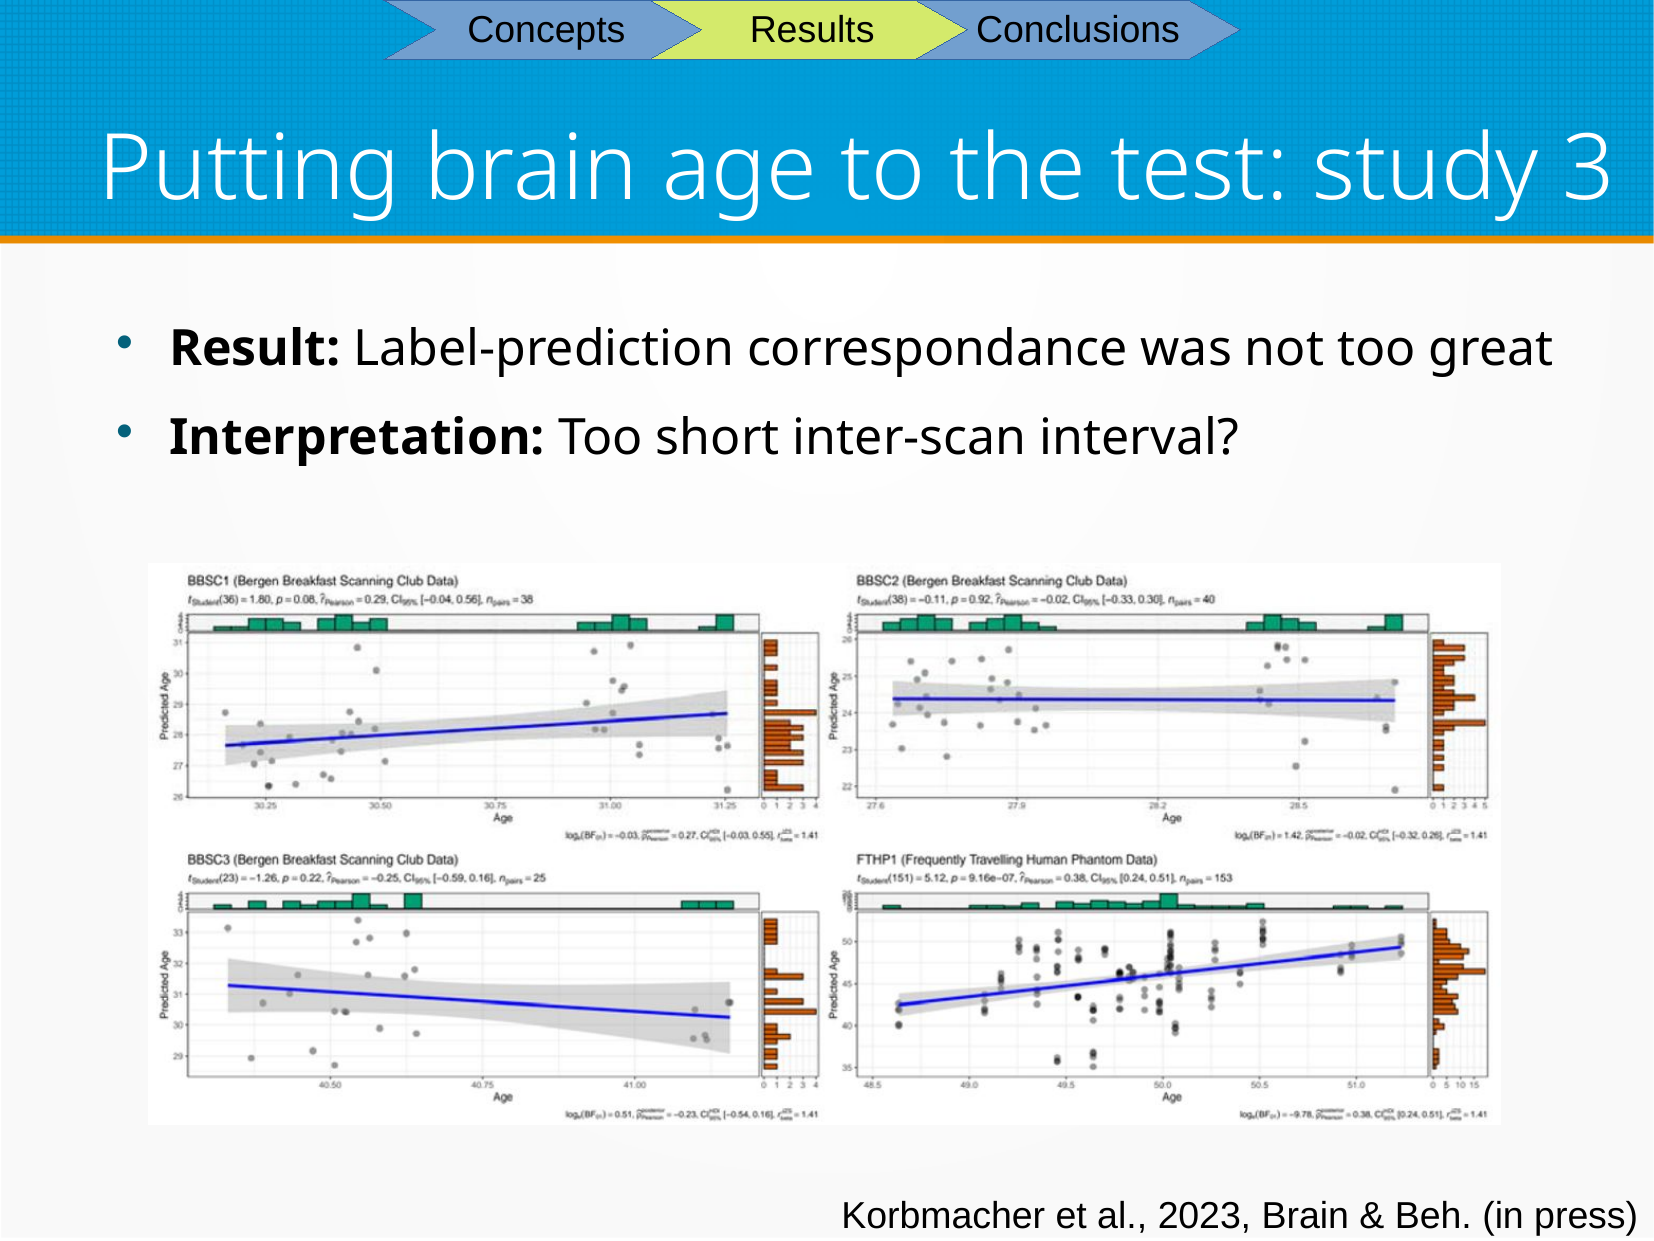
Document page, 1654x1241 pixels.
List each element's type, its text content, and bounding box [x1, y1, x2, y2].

text_box Concepts [383, 0, 700, 59]
title Putting brain age to the test: study 3 [98, 59, 1625, 227]
text_box Korbmacher et al., 2023, Brain & Beh. (in press) [826, 1183, 1654, 1240]
text_box Conclusions [915, 0, 1241, 59]
picture [0, 236, 1654, 1241]
list Result: Label-prediction correspondance was not too great Interpretation: Too short inter-scan interval? [98, 315, 1654, 1080]
text_box Results [649, 0, 966, 59]
